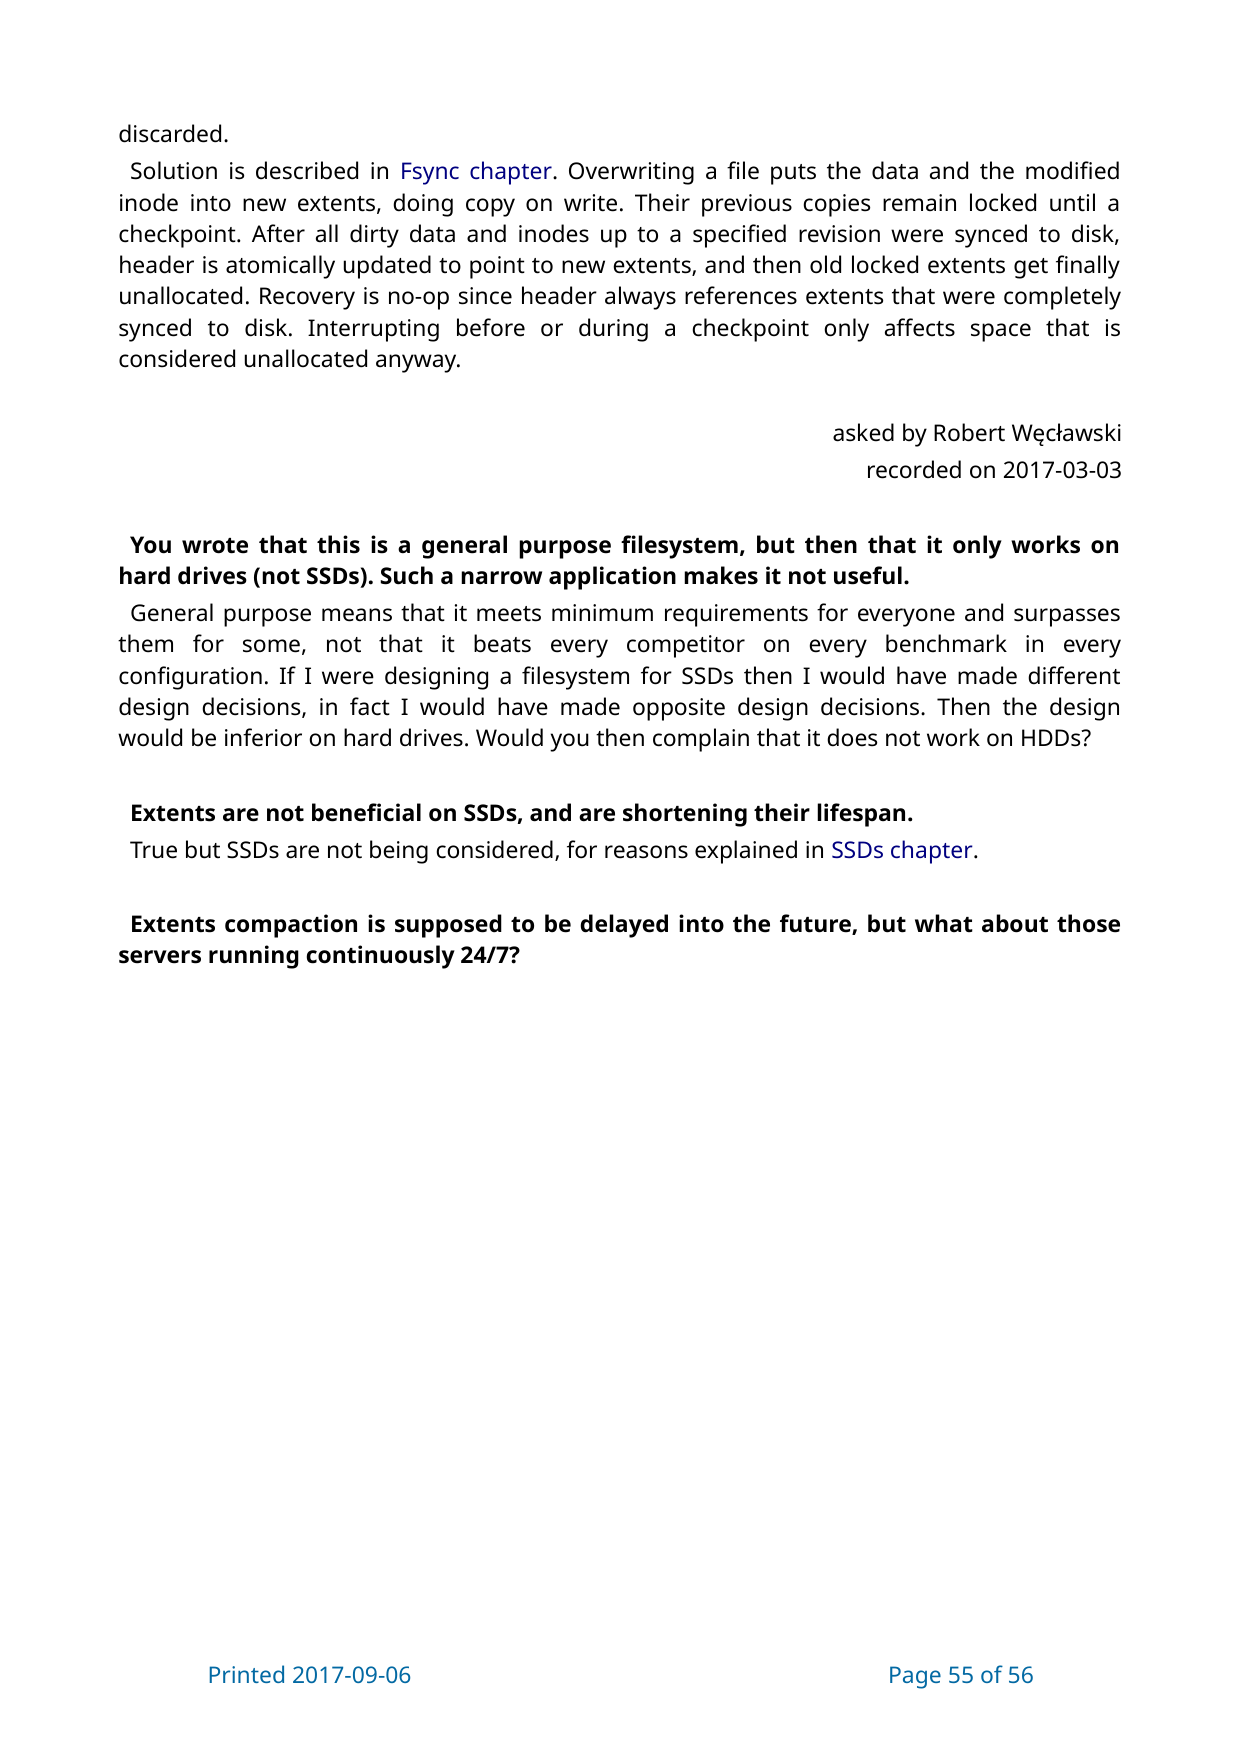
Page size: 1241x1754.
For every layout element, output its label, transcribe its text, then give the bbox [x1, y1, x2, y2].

text asked by Robert Węcławski [118, 417, 1122, 448]
text General purpose means that it meets minimum requirements for everyone and surpasses them for some, not that it beats every competitor on every benchmark in every configuration. If I were designing a filesystem for SSDs then I would have made different design decisions, in fact I would have made opposite design decisions. Then the design would be inferior on hard drives. Would you then complain that it does not work on HDDs? [118, 597, 1122, 753]
text recorded on 2017-03-03 [118, 454, 1122, 486]
text Extents compaction is supposed to be delayed into the future, but what about those servers running continuously 24/7? [118, 908, 1122, 971]
text Solution is described in Fsync chapter. Overwriting a file puts the data and the modified inode into new extents, doing copy on write. Their previous copies remain locked until a checkpoint. After all dirty data and inodes up to a specified revision were synced to disk, header is atomically updated to point to new extents, and then old locked extents get finally unallocated. Recovery is no-op since header always references extents that were completely synced to disk. Interrupting before or during a checkpoint only affects space that is considered unallocated anyway. [118, 155, 1122, 374]
text True but SSDs are not being considered, for reasons explained in SSDs chapter. [118, 834, 1122, 865]
text You wrote that this is a general purpose filesystem, but then that it only works on hard drives (not SSDs). Such a narrow application makes it not useful. [118, 529, 1122, 591]
text discarded. [118, 118, 1122, 149]
text Extents are not beneficial on SSDs, and are shortening their lifespan. [118, 797, 1122, 828]
